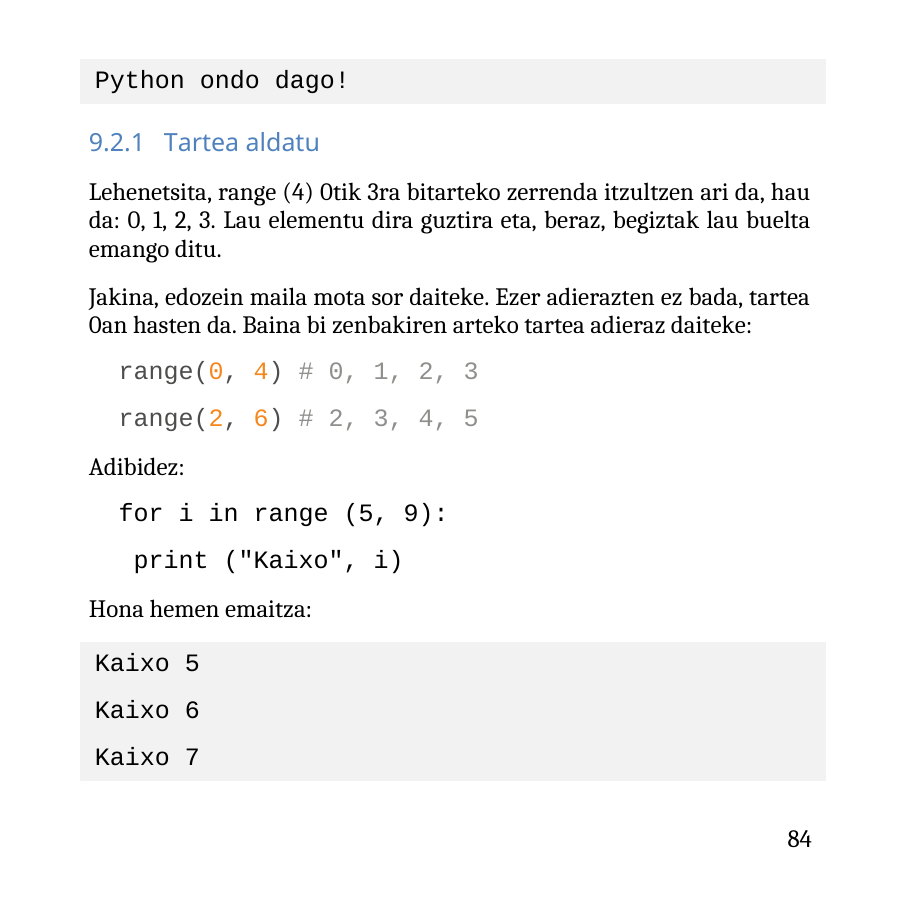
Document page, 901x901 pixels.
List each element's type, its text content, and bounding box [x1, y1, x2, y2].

text Kaixo 7 [86, 736, 820, 775]
text Kaixo 6 [86, 689, 820, 726]
subtitle Tartea aldatu [89, 125, 811, 159]
text Python ondo dago! [86, 65, 820, 98]
text range(2, 6) # 2, 3, 4, 5 [118, 406, 811, 434]
text Jakina, edozein maila mota sor daiteke. Ezer adierazten ez bada, tartea 0an hasten da. Baina bi zenbakiren arteko tartea adieraz daiteke: [89, 283, 811, 340]
text Lehenetsita, range (4) 0tik 3ra bitarteko zerrenda itzultzen ari da, hau da: 0, 1, 2, 3. Lau elementu dira guztira eta, beraz, begiztak lau buelta emango ditu. [89, 178, 811, 264]
text Hona hemen emaitza: [89, 595, 811, 623]
text print ("Kaixo", i) [118, 548, 811, 576]
text Kaixo 5 [86, 649, 820, 679]
text range(0, 4) # 0, 1, 2, 3 [118, 359, 811, 387]
text for i in range (5, 9): [118, 501, 811, 529]
text Adibidez: [89, 453, 811, 482]
